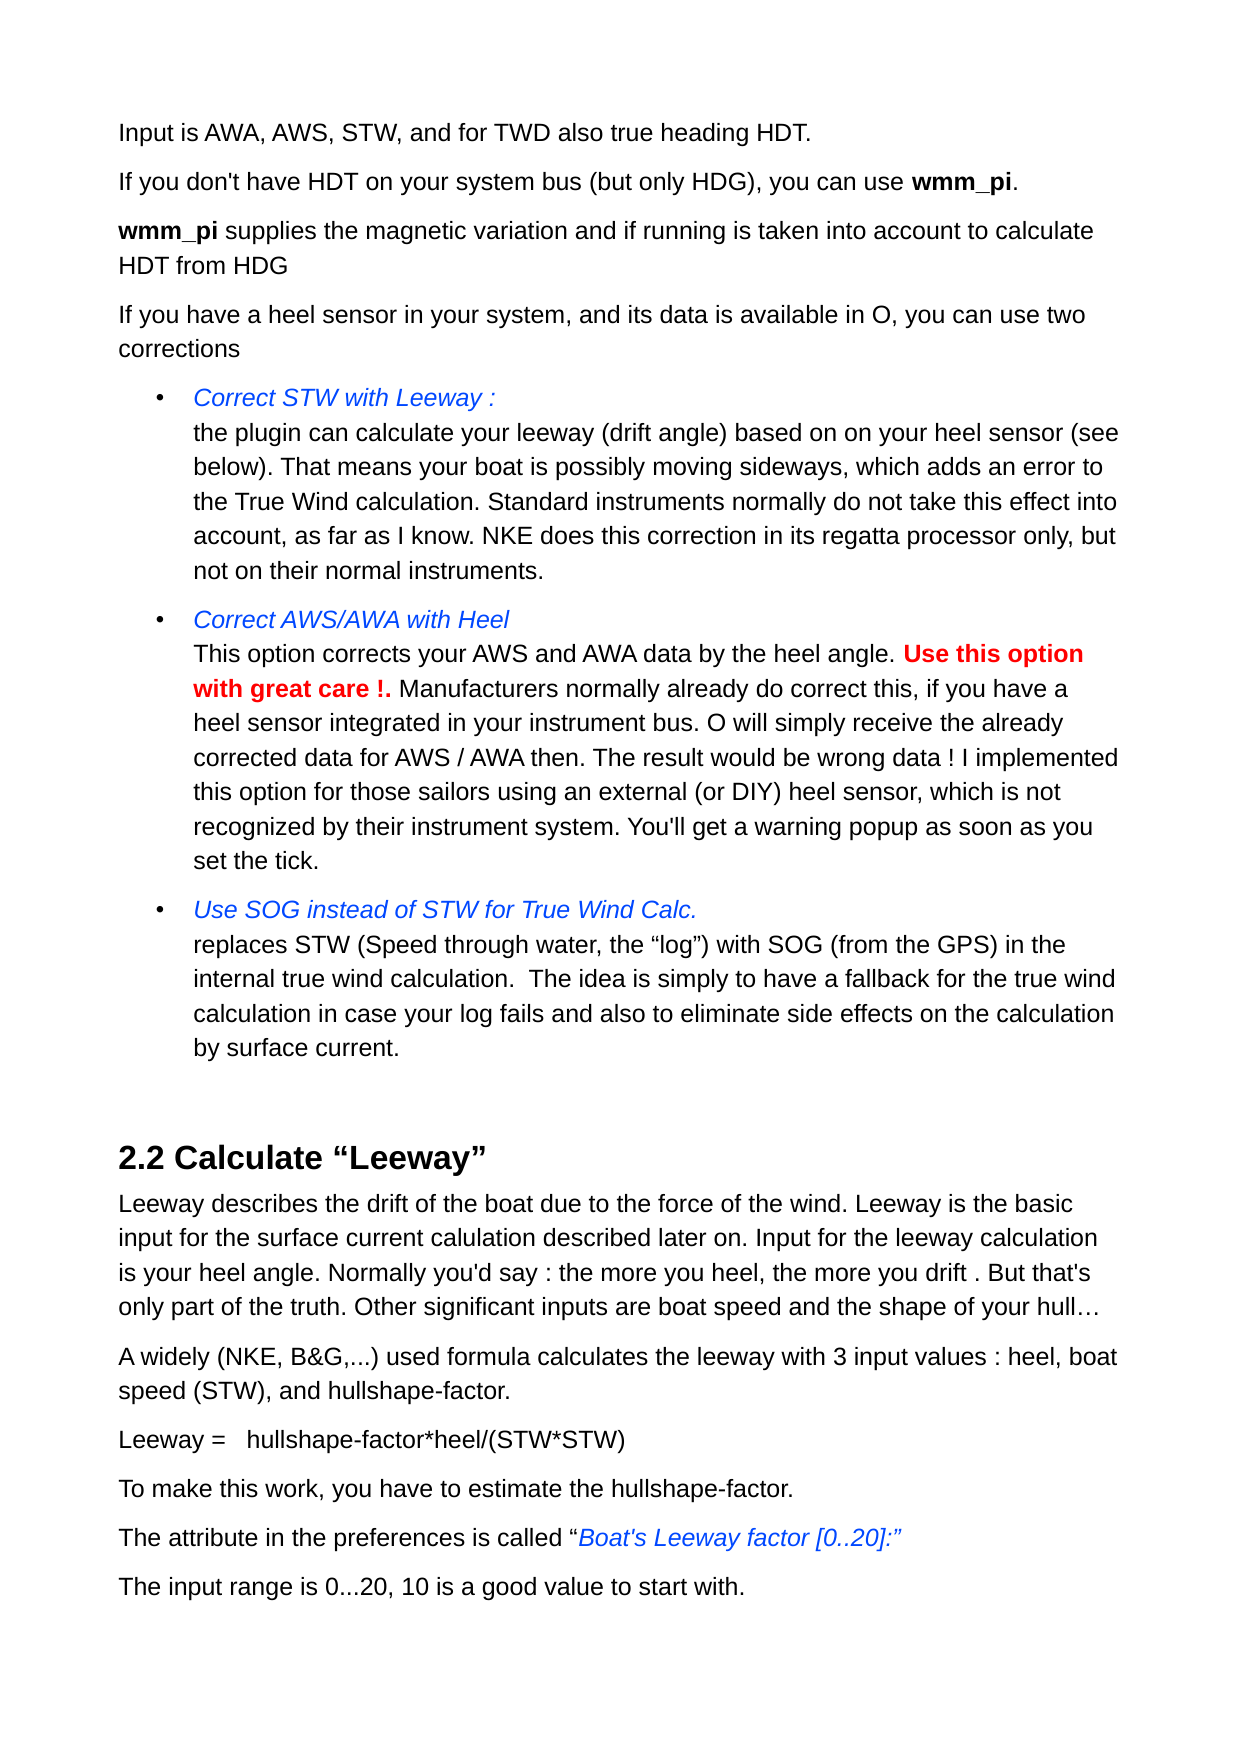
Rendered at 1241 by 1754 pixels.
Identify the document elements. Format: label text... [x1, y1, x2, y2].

text If you have a heel sensor in your system, and its data is available in O, you can use two corrections [118, 300, 1122, 363]
text To make this work, you have to estimate the hullshape-factor. [118, 1474, 1122, 1503]
text Leeway describes the drift of the boat due to the force of the wind. Leeway is the basic input for the surface current calulation described later on. Input for the leeway calculation is your heel angle. Normally you'd say : the more you heel, the more you drift . But that's only part of the truth. Other significant inputs are boat speed and the shape of your hull… [118, 1189, 1122, 1321]
list Correct STW with Leeway : the plugin can calculate your leeway (drift angle) based on on your heel sensor (see below). That means your boat is possibly moving sideways, which adds an error to the True Wind calculation. Standard instruments normally do not take this effect into account, as far as I know. NKE does this correction in its regatta processor only, but not on their normal instruments. [156, 383, 1122, 584]
text The attribute in the preferences is called “Boat's Leeway factor [0..20]:” [118, 1523, 1122, 1552]
text The input range is 0...20, 10 is a good value to start with. [118, 1572, 1122, 1601]
list Use SOG instead of STW for True Wind Calc. replaces STW (Speed through water, the “log”) with SOG (from the GPS) in the internal true wind calculation. The idea is simply to have a fallback for the true wind calculation in case your log fails and also to eliminate side effects on the calculation by surface current. [156, 895, 1122, 1062]
text A widely (NKE, B&G,...) used formula calculates the leeway with 3 input values : heel, boat speed (STW), and hullshape-factor. [118, 1341, 1122, 1405]
text wmm_pi supplies the magnetic variation and if running is taken into account to calculate HDT from HDG [118, 216, 1122, 279]
text Leeway = hullshape-factor*heel/(STW*STW) [118, 1425, 1122, 1454]
subtitle 2.2 Calculate “Leeway” [118, 1138, 1122, 1176]
text Input is AWA, AWS, STW, and for TWD also true heading HDT. [118, 118, 1122, 147]
list Correct AWS/AWA with Heel This option corrects your AWS and AWA data by the heel angle. Use this option with great care !. Manufacturers normally already do correct this, if you have a heel sensor integrated in your instrument bus. O will simply receive the already corrected data for AWS / AWA then. The result would be wrong data ! I implemented this option for those sailors using an external (or DIY) heel sensor, which is not recognized by their instrument system. You'll get a warning popup as soon as you set the tick. [156, 605, 1122, 875]
text If you don't have HDT on your system bus (but only HDG), you can use wmm_pi. [118, 167, 1122, 196]
